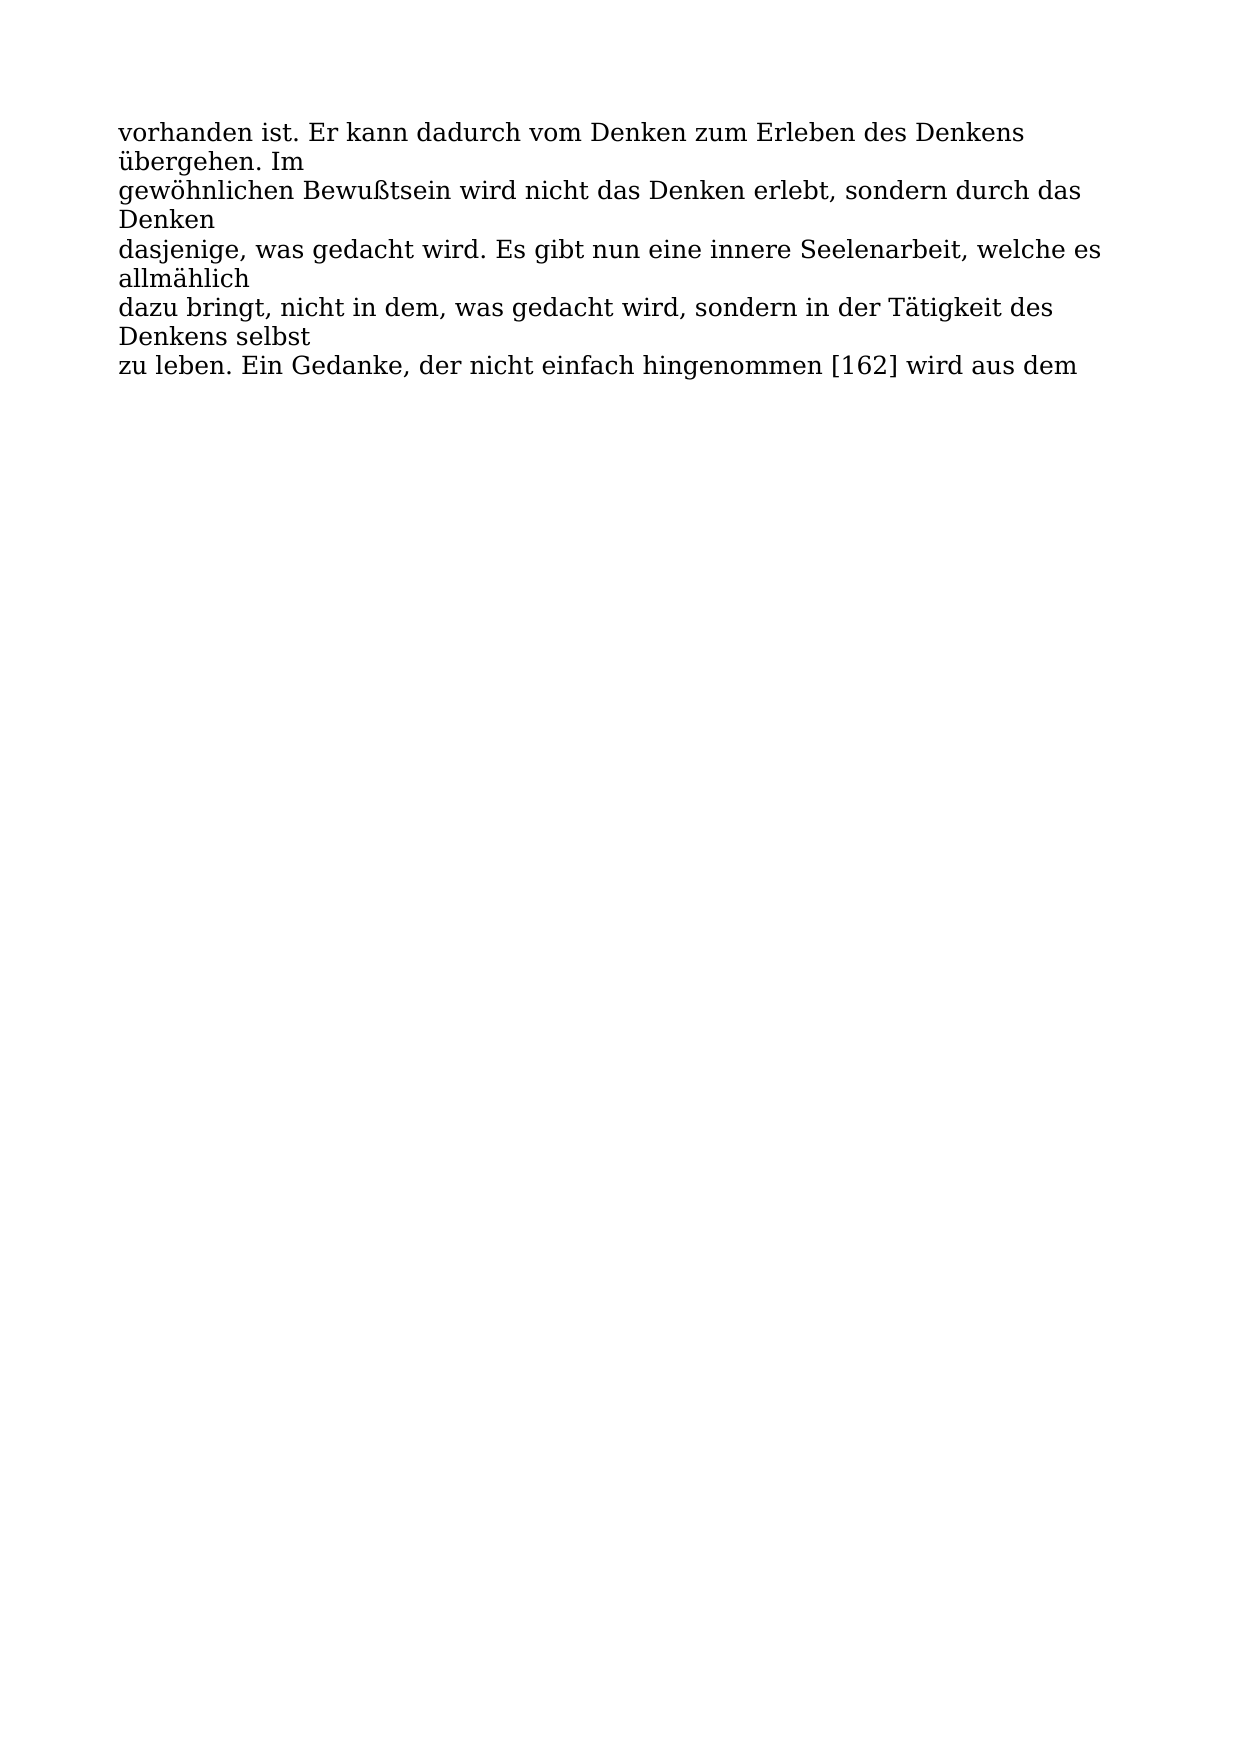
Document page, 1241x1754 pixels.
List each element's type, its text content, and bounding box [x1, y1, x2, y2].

text dazu bringt, nicht in dem, was gedacht wird, sondern in der Tätigkeit des Denkens selbst [118, 293, 1122, 351]
text gewöhnlichen Bewußtsein wird nicht das Denken erlebt, sondern durch das Denken [118, 176, 1122, 235]
text dasjenige, was gedacht wird. Es gibt nun eine innere Seelenarbeit, welche es allmählich [118, 235, 1122, 293]
text vorhanden ist. Er kann dadurch vom Denken zum Erleben des Denkens übergehen. Im [118, 118, 1122, 176]
text zu leben. Ein Gedanke, der nicht einfach hingenommen [162] wird aus dem [118, 351, 1122, 381]
